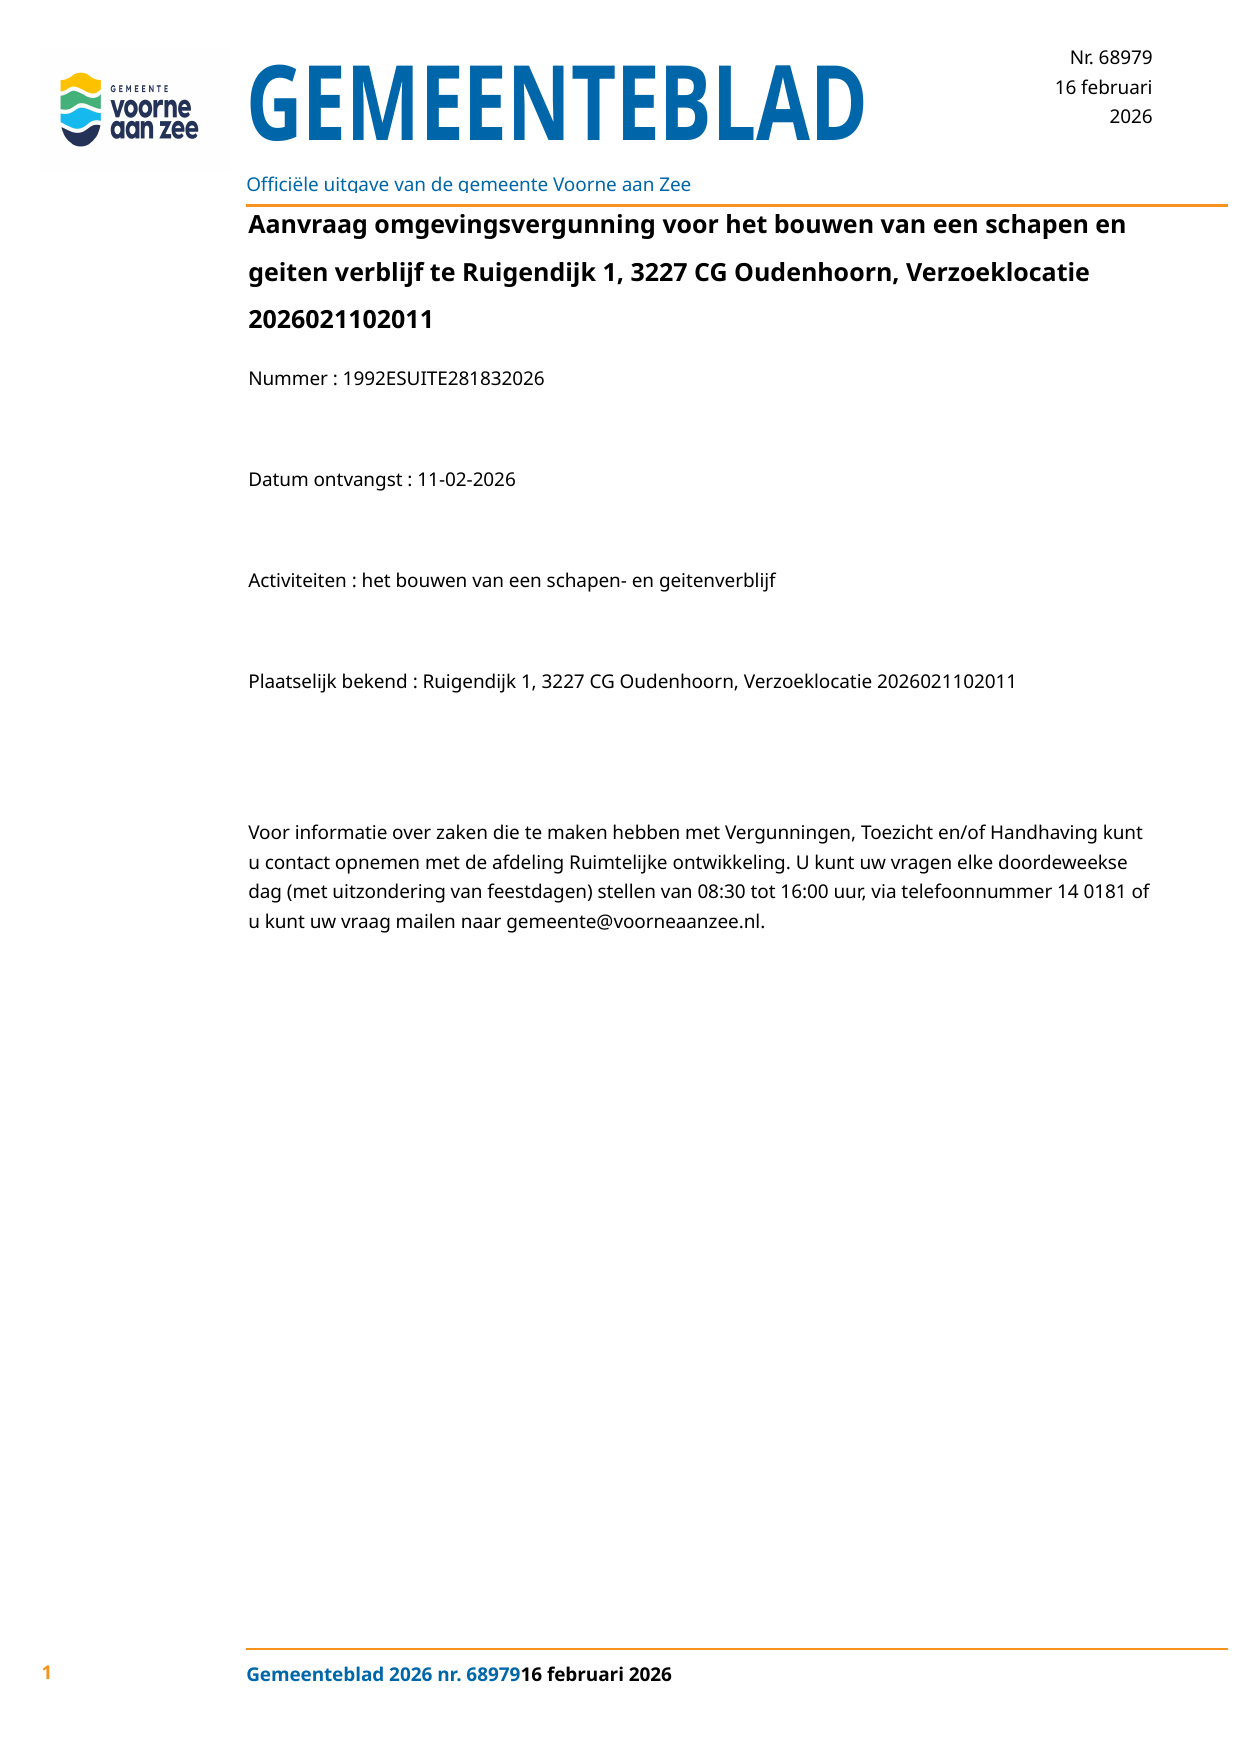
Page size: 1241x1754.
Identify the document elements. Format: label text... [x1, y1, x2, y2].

text Activiteiten : het bouwen van een schapen- en geitenverblijf [248, 567, 1152, 593]
picture [41, 47, 231, 172]
text Nummer : 1992ESUITE281832026 [248, 366, 1152, 391]
text Datum ontvangst : 11-02-2026 [248, 466, 1152, 492]
text Voor informatie over zaken die te maken hebben met Vergunningen, Toezicht en/of Handhaving kunt u contact opnemen met de afdeling Ruimtelijke ontwikkeling. U kunt uw vragen elke doordeweekse dag (met uitzondering van feestdagen) stellen van 08:30 tot 16:00 uur, via telefoonnummer 14 0181 of u kunt uw vraag mailen naar gemeente@voorneaanzee.nl. [248, 819, 1152, 934]
text Plaatselijk bekend : Ruigendijk 1, 3227 CG Oudenhoorn, Verzoeklocatie 2026021102011 [248, 668, 1152, 694]
text Aanvraag omgevingsvergunning voor het bouwen van een schapen en geiten verblijf te Ruigendijk 1, 3227 CG Oudenhoorn, Verzoeklocatie 2026021102011 [248, 207, 1152, 336]
